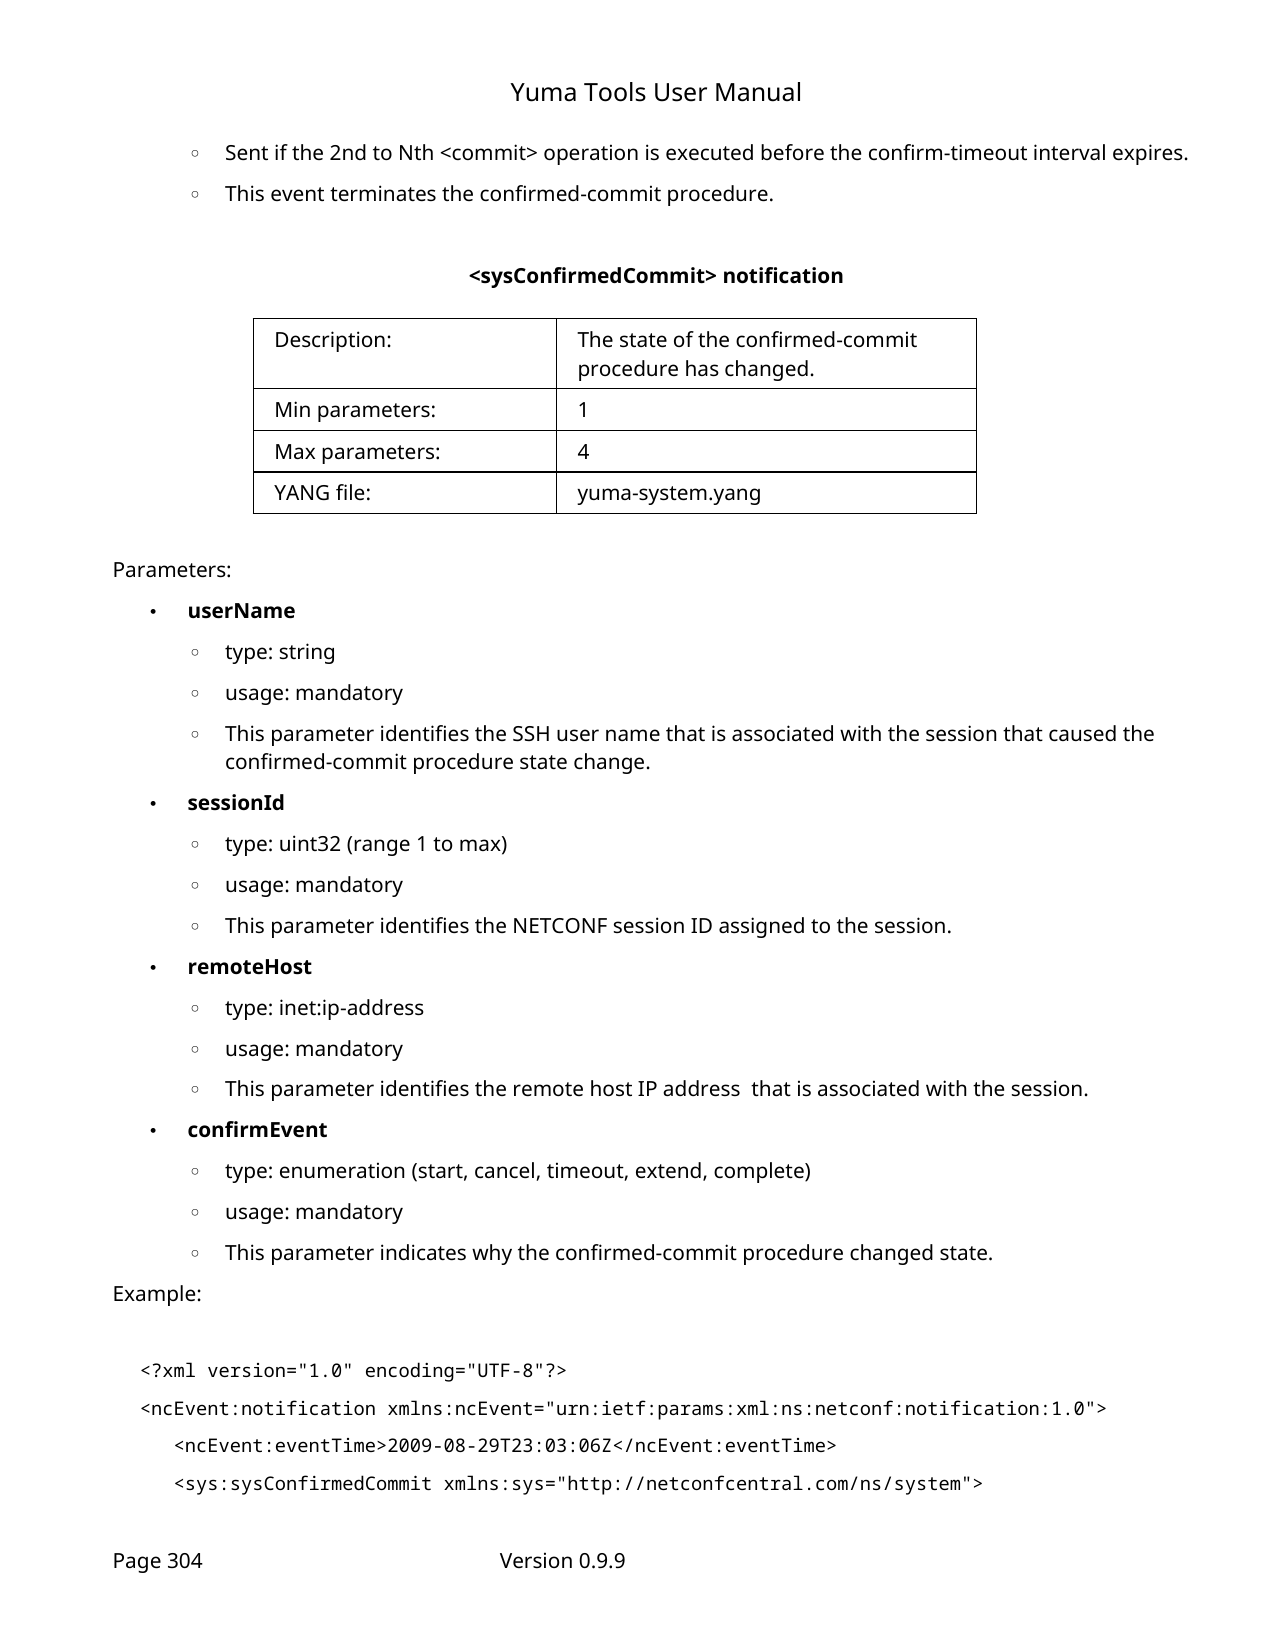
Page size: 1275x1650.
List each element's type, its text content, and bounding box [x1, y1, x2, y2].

list usage: mandatory [187, 870, 1200, 898]
table_cell Min parameters: [254, 389, 556, 430]
list type: uint32 (range 1 to max) [187, 829, 1200, 857]
list userName [150, 596, 1200, 624]
list This parameter identifies the SSH user name that is associated with the session that caused the confirmed-commit procedure state change. [187, 719, 1200, 776]
list usage: mandatory [187, 678, 1200, 706]
table_header The state of the confirmed-commit procedure has changed. [557, 319, 976, 388]
table_cell YANG file: [254, 473, 556, 513]
table_cell Max parameters: [254, 431, 556, 471]
text <?xml version="1.0" encoding="UTF-8"?> [139, 1358, 1200, 1383]
list confirmEvent [150, 1116, 1200, 1144]
list This event terminates the confirmed-commit procedure. [187, 179, 1200, 208]
table_cell 1 [557, 389, 976, 430]
list This parameter identifies the NETCONF session ID assigned to the session. [187, 911, 1200, 939]
list sessionId [150, 788, 1200, 816]
text Example: [112, 1279, 1200, 1308]
list type: inet:ip-address [187, 993, 1200, 1021]
list type: enumeration (start, cancel, timeout, extend, complete) [187, 1156, 1200, 1185]
list usage: mandatory [187, 1034, 1200, 1062]
text Parameters: [112, 555, 1200, 583]
list usage: mandatory [187, 1197, 1200, 1226]
list Sent if the 2nd to Nth <commit> operation is executed before the confirm-timeout interval expires. [187, 138, 1200, 167]
list This parameter identifies the remote host IP address that is associated with the session. [187, 1074, 1200, 1103]
list This parameter indicates why the confirmed-commit procedure changed state. [187, 1238, 1200, 1267]
table_cell 4 [557, 431, 976, 471]
list type: string [187, 637, 1200, 665]
text <sys:sysConfirmedCommit xmlns:sys="http://netconfcentral.com/ns/system"> [139, 1470, 1200, 1496]
text <ncEvent:notification xmlns:ncEvent="urn:ietf:params:xml:ns:netconf:notification:1.0"> [139, 1395, 1200, 1421]
list remoteHost [150, 952, 1200, 980]
subtitle <sysConfirmedCommit> notification [127, 261, 1185, 290]
table_header Description: [254, 319, 556, 388]
table_cell yuma-system.yang [557, 473, 976, 513]
text <ncEvent:eventTime>2009-08-29T23:03:06Z</ncEvent:eventTime> [139, 1433, 1200, 1458]
